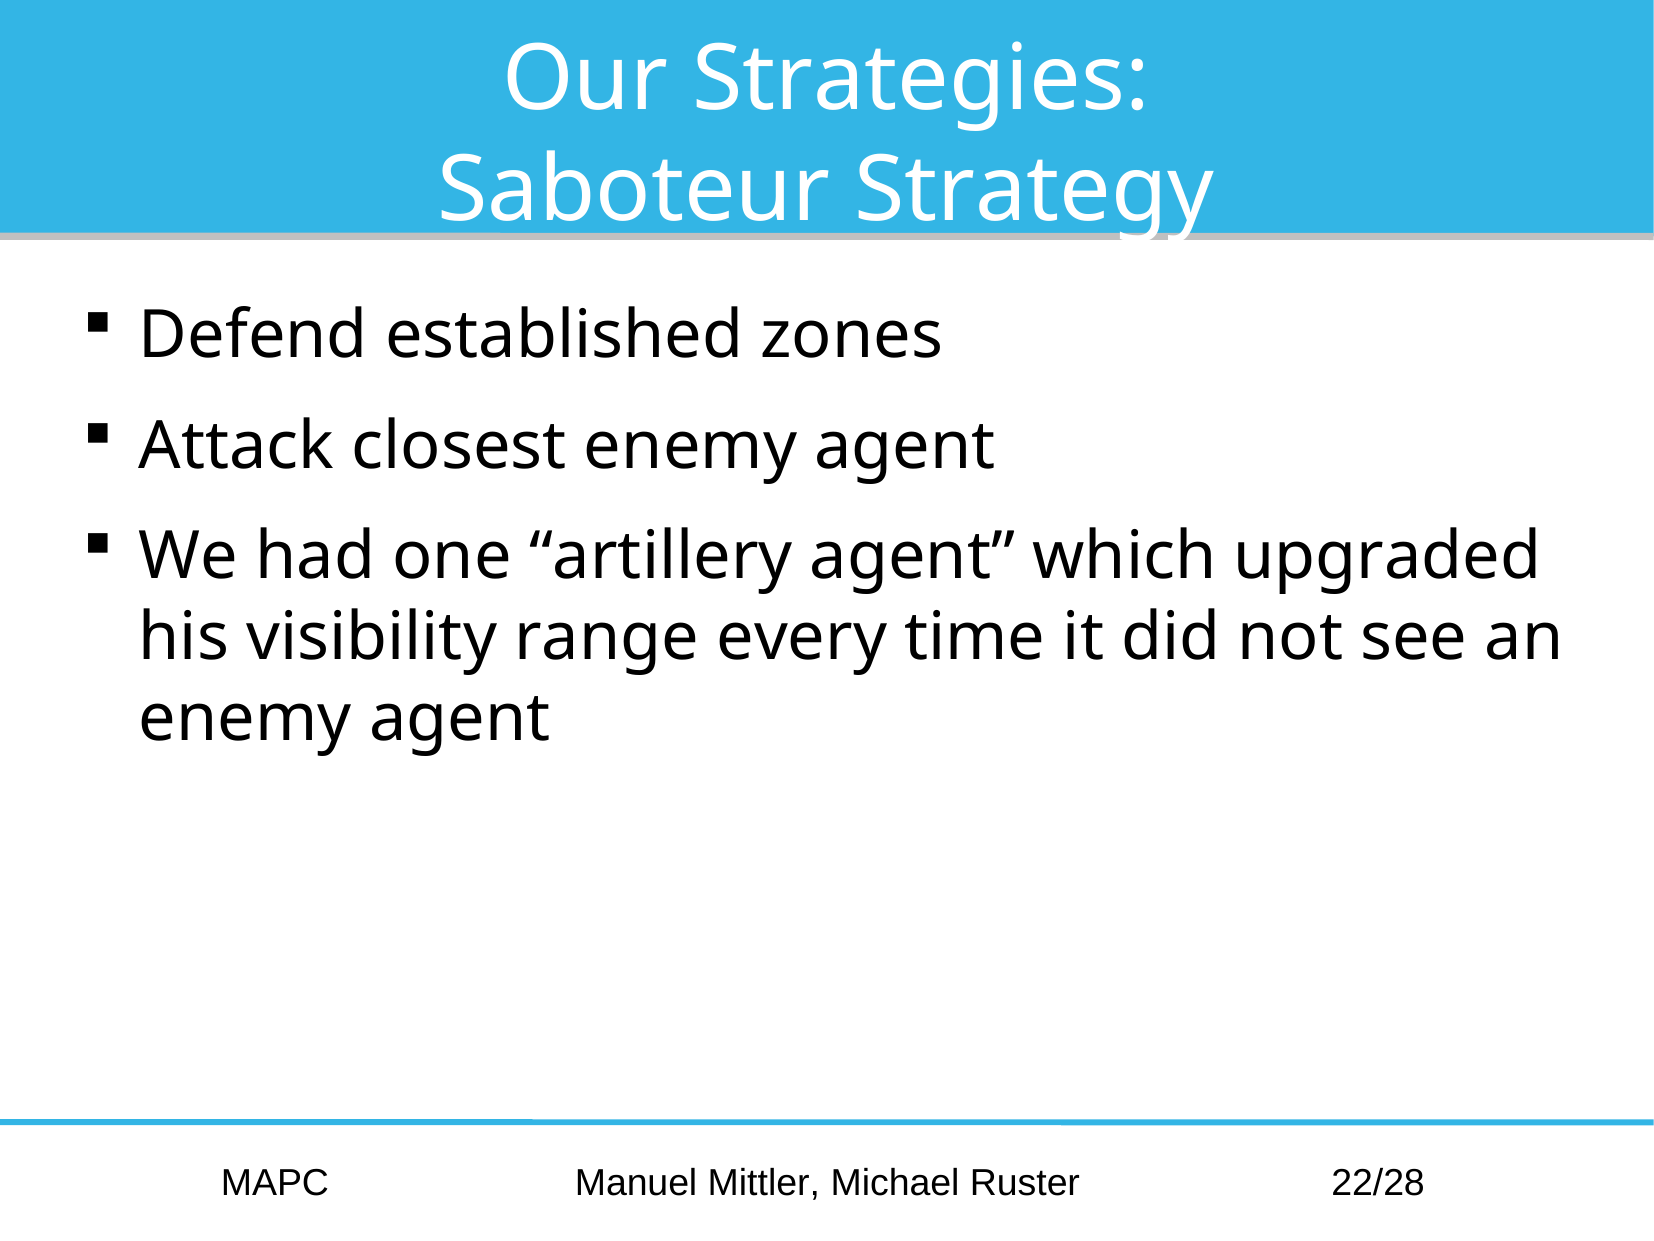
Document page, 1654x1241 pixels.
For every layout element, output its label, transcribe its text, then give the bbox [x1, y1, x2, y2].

title Our Strategies: Saboteur Strategy [82, 49, 1571, 207]
list Defend established zones Attack closest enemy agent We had one “artillery agent” which upgraded his visibility range every time it did not see an enemy agent [82, 290, 1571, 1109]
